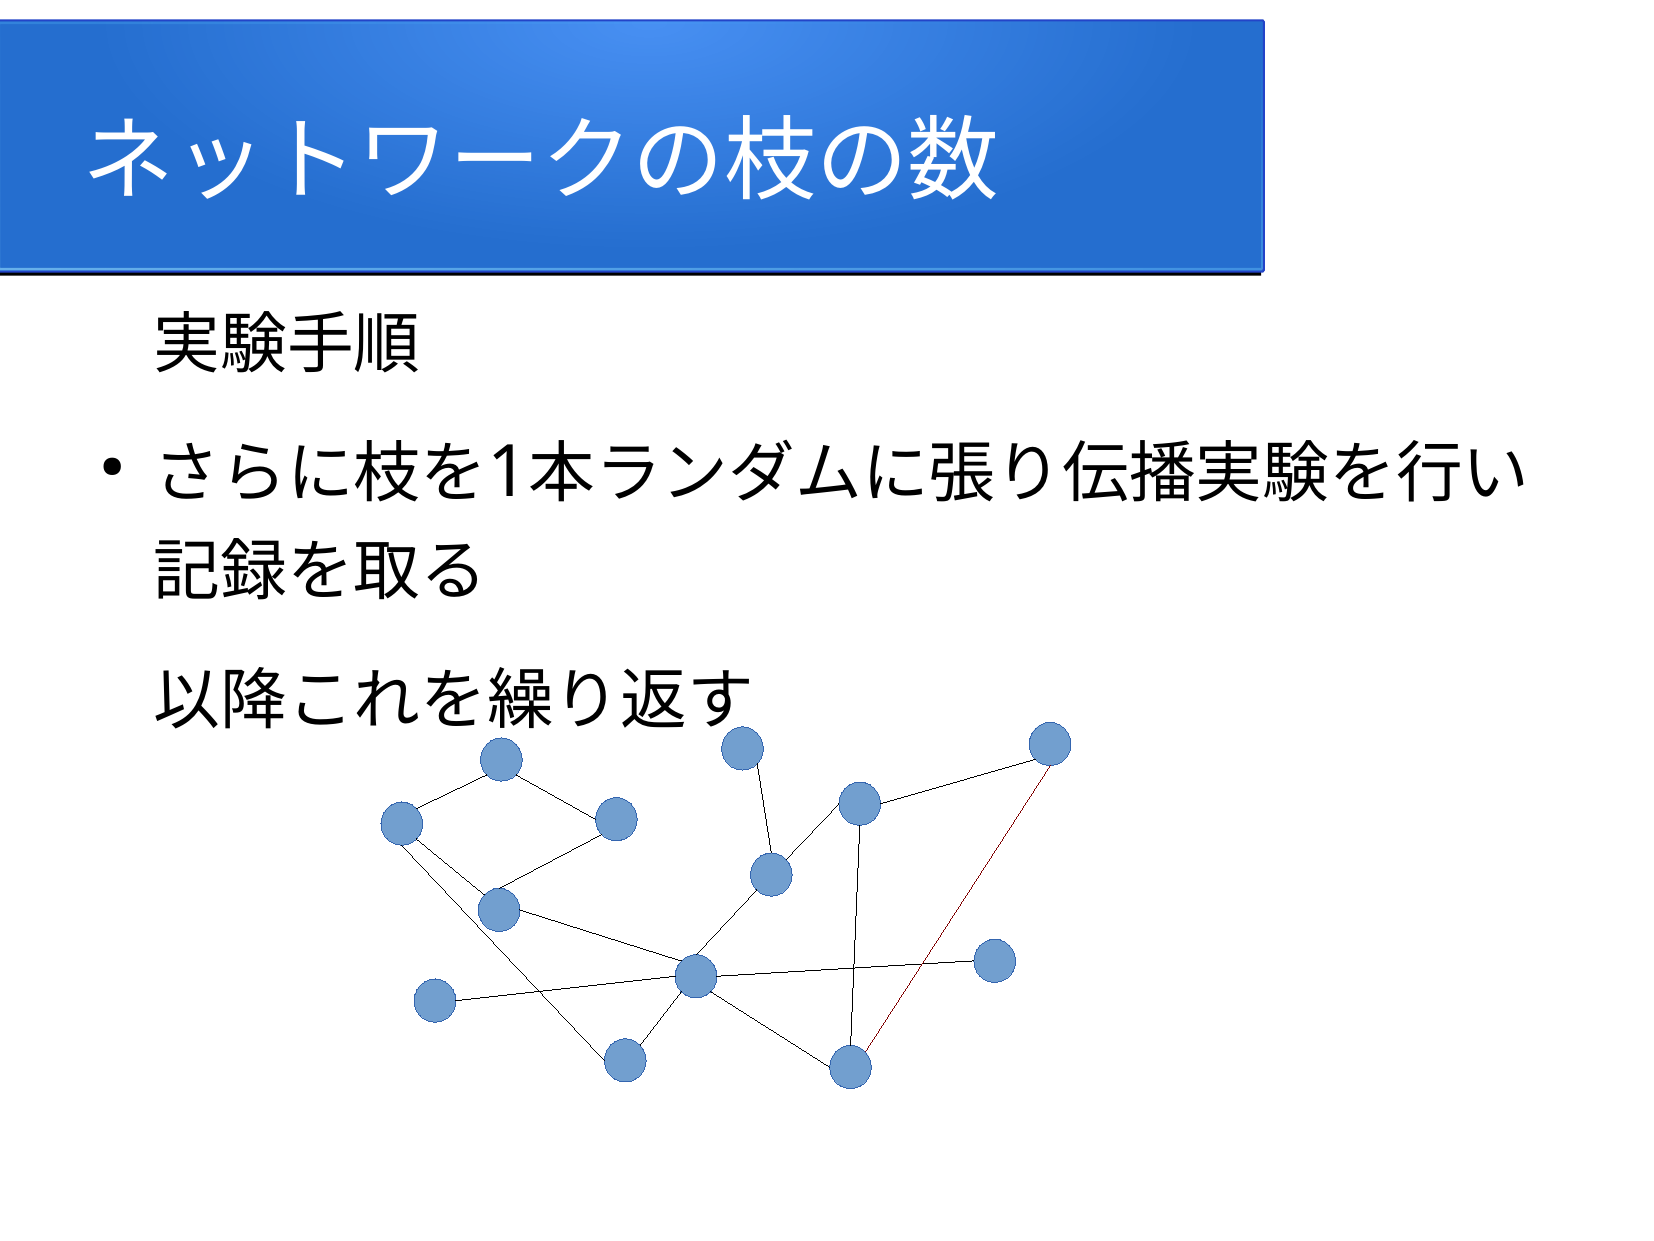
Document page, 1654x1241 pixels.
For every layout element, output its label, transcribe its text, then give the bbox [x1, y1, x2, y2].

text_box [480, 737, 523, 782]
text_box [478, 888, 520, 932]
text_box [414, 978, 456, 1023]
text_box [721, 726, 764, 771]
text_box [1029, 722, 1071, 766]
list 実験手順 さらに枝を1本ランダムに張り伝播実験を行い記録を取る 以降これを繰り返す [82, 290, 1538, 1010]
text_box [829, 1045, 872, 1089]
text_box [380, 801, 423, 846]
text_box [838, 782, 881, 826]
text_box [675, 954, 717, 998]
text_box [595, 797, 638, 841]
text_box [973, 939, 1016, 983]
title ネットワークの枝の数 [82, 49, 1250, 257]
text_box [750, 852, 793, 897]
text_box [604, 1038, 647, 1082]
